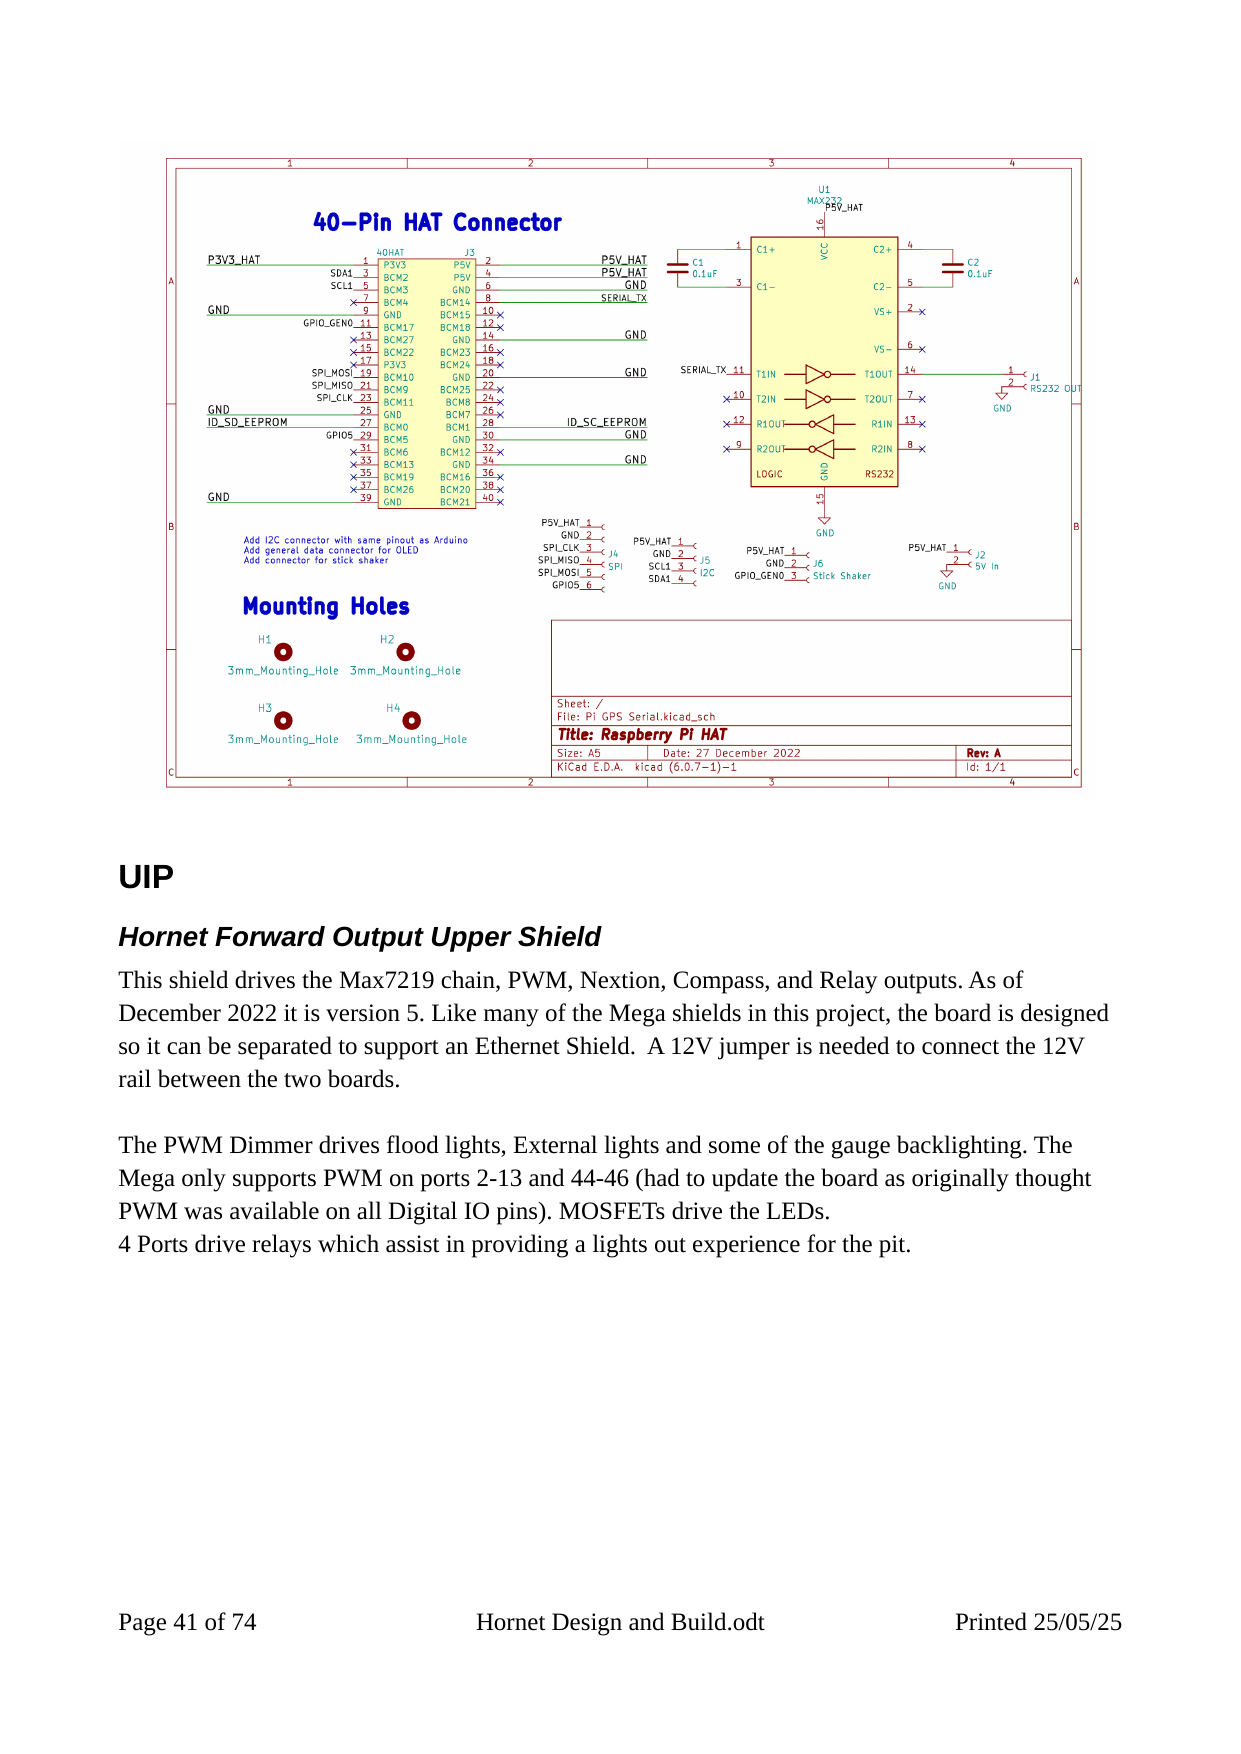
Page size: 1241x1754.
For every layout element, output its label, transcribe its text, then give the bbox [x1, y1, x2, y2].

subtitle UIP [118, 857, 1122, 895]
text This shield drives the Max7219 chain, PWM, Nextion, Compass, and Relay outputs. As of December 2022 it is version 5. Like many of the Mega shields in this project, the board is designed so it can be separated to support an Ethernet Shield. A 12V jumper is needed to connect the 12V rail between the two boards. [118, 965, 1122, 1093]
picture [118, 141, 1103, 799]
subtitle Hornet Forward Output Upper Shield [118, 920, 1122, 952]
text The PWM Dimmer drives flood lights, External lights and some of the gauge backlighting. The Mega only supports PWM on ports 2-13 and 44-46 (had to update the board as originally thought PWM was available on all Digital IO pins). MOSFETs drive the LEDs. [118, 1130, 1122, 1225]
text 4 Ports drive relays which assist in providing a lights out experience for the pit. [118, 1229, 1122, 1258]
